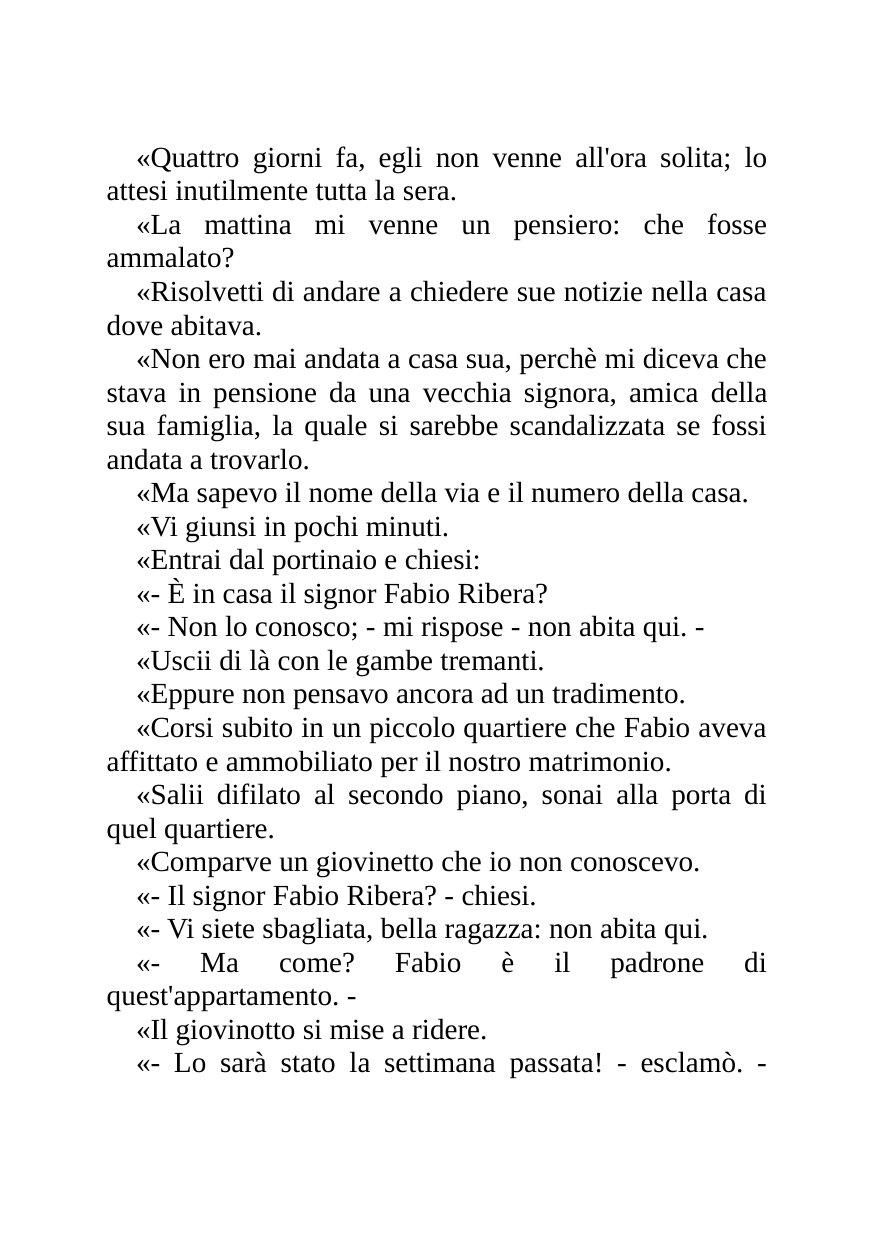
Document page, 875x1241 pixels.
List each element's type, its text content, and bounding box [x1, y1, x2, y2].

text «- Lo sarà stato la settimana passata! - esclamò. [106, 1046, 768, 1079]
text «- Ma come? Fabio è il padrone di quest'appartamento. - [106, 945, 768, 1012]
text «Entrai dal portinaio e chiesi: [106, 542, 768, 576]
text «La mattina mi venne un pensiero: che fosse ammalato? [106, 207, 768, 274]
text «Uscii di là con le gambe tremanti. [106, 643, 768, 677]
text «Eppure non pensavo ancora ad un tradimento. [106, 677, 768, 710]
text «Risolvetti di andare a chiedere sue notizie nella casa dove abitava. [106, 274, 768, 341]
text «- Vi siete sbagliata, bella ragazza: non abita qui. [106, 911, 768, 945]
text «Vi giunsi in pochi minuti. [106, 509, 768, 542]
text «Ma sapevo il nome della via e il numero della casa. [106, 475, 768, 509]
text «Corsi subito in un piccolo quartiere che Fabio aveva affittato e ammobiliato per il nostro matrimonio. [106, 710, 768, 777]
text «Comparve un giovinetto che io non conoscevo. [106, 844, 768, 878]
text «Salii difilato al secondo piano, sonai alla porta di quel quartiere. [106, 777, 768, 844]
text «- Il signor Fabio Ribera? - chiesi. [106, 878, 768, 911]
text «- È in casa il signor Fabio Ribera? [106, 576, 768, 609]
text «- Non lo conosco; - mi rispose - non abita qui. - [106, 609, 768, 643]
text «Il giovinotto si mise a ridere. [106, 1012, 768, 1046]
text «Quattro giorni fa, egli non venne all'ora solita; lo attesi inutilmente tutta la sera. [106, 140, 768, 207]
text «Non ero mai andata a casa sua, perchè mi diceva che stava in pensione da una vecchia signora, amica della sua famiglia, la quale si sarebbe scandalizzata se fossi andata a trovarlo. [106, 341, 768, 475]
